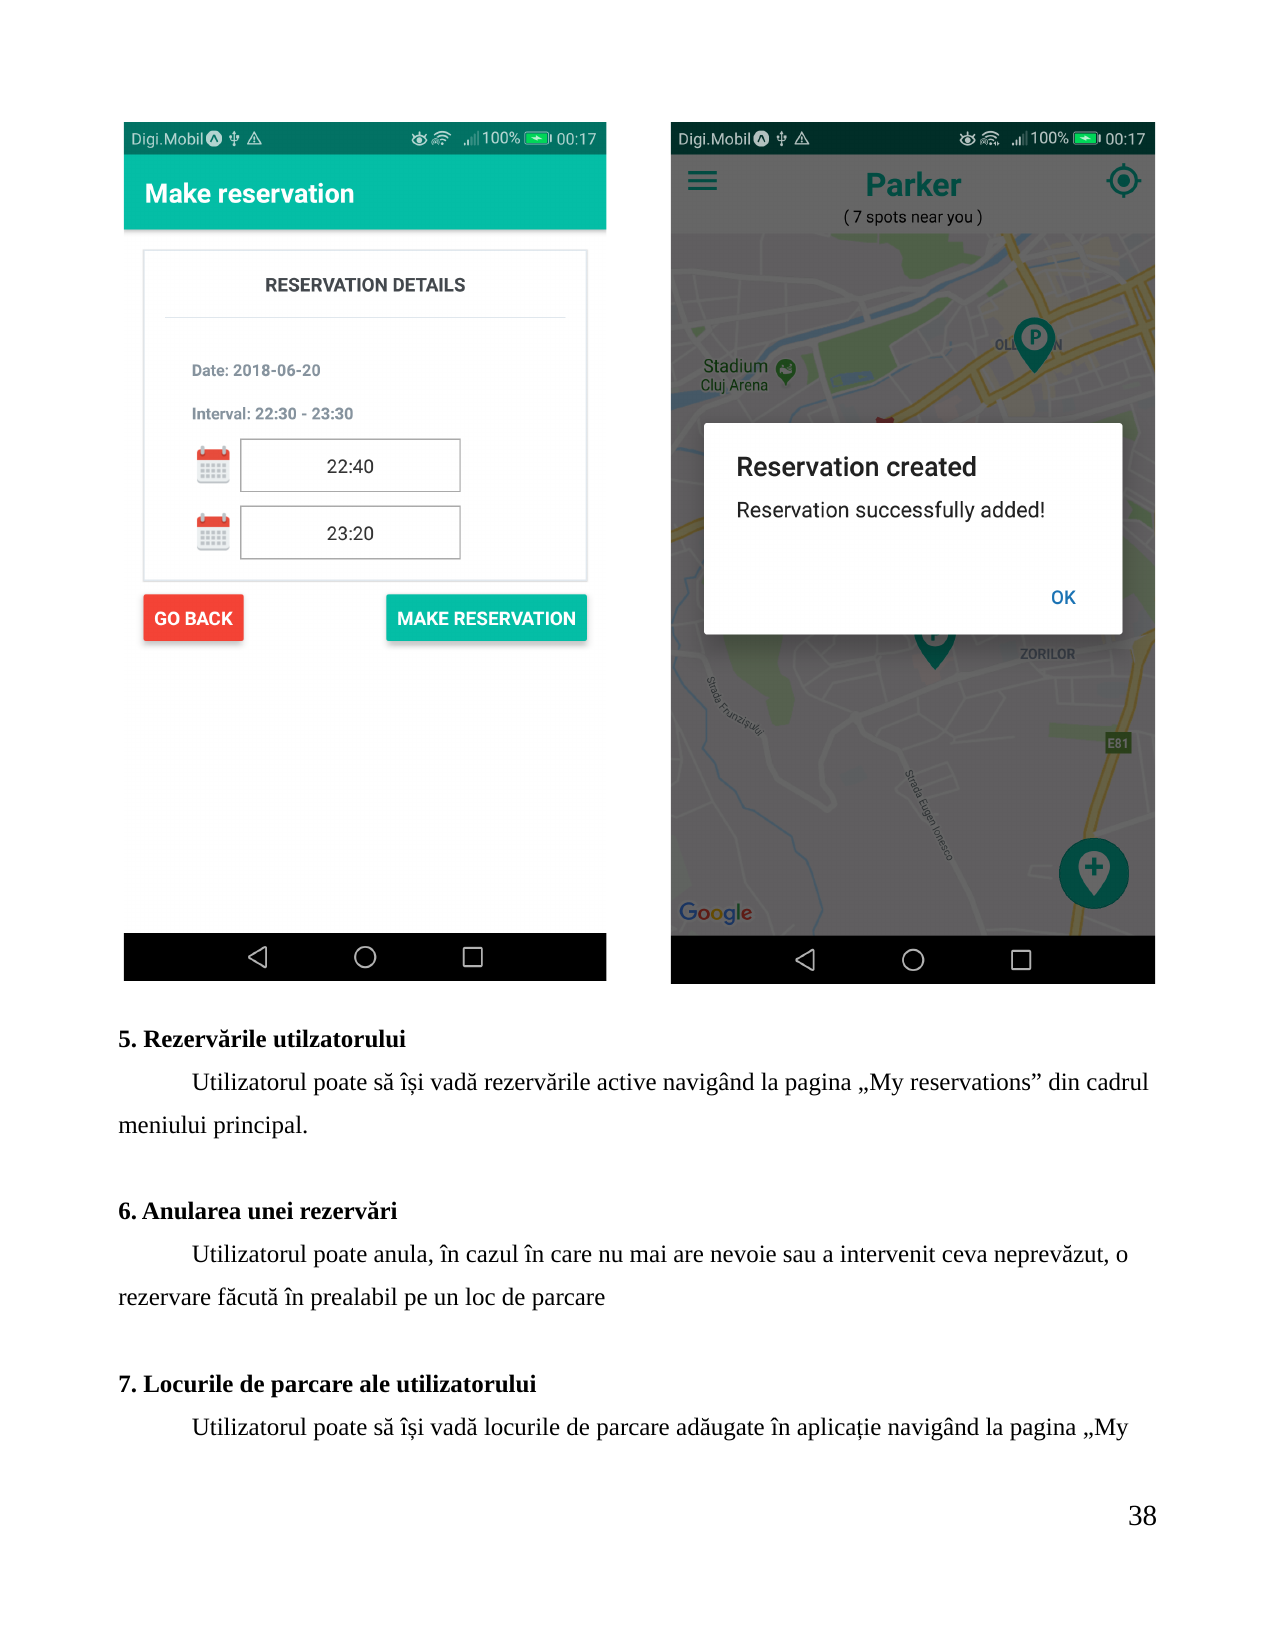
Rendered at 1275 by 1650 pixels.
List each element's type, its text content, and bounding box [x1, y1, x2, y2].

picture [123, 122, 607, 981]
text Utilizatorul poate anula, în cazul în care nu mai are nevoie sau a intervenit ceva neprevăzut, o rezervare făcută în prealabil pe un loc de parcare [118, 1239, 1157, 1311]
text Utilizatorul poate să își vadă locurile de parcare adăugate în aplicație navigând la pagina „My [118, 1412, 1157, 1441]
text Utilizatorul poate să își vadă rezervările active navigând la pagina „My reservations” din cadrul meniului principal. [118, 1067, 1157, 1139]
text 6. Anularea unei rezervări [118, 1196, 1157, 1225]
picture [670, 122, 1156, 984]
text 5. Rezervările utilzatorului [118, 1024, 1157, 1052]
text 7. Locurile de parcare ale utilizatorului [118, 1369, 1157, 1397]
